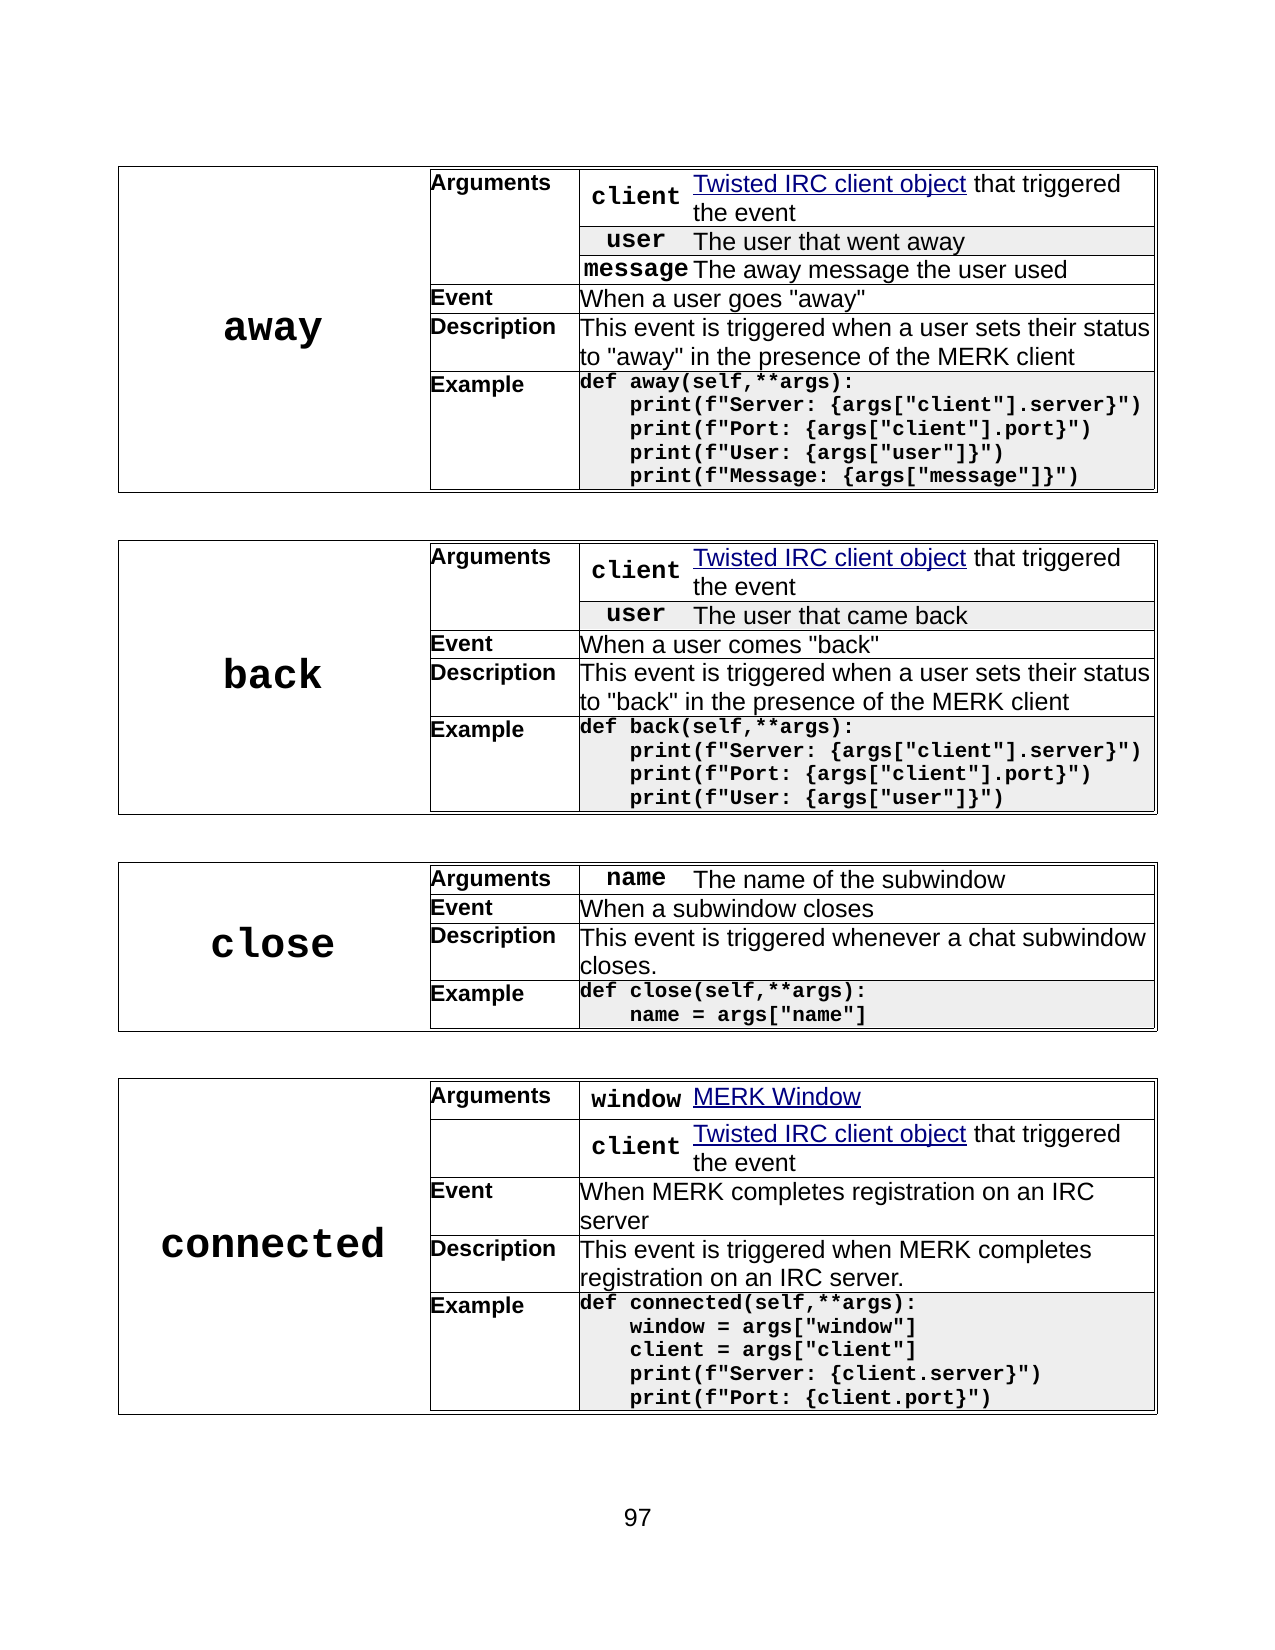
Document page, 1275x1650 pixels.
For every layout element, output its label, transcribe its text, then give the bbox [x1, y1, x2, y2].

table_header Twisted IRC client object that triggered the event [693, 544, 1154, 601]
table_cell Description [431, 1236, 579, 1292]
table_cell When a subwindow closes [580, 895, 1154, 922]
table_header Arguments [431, 544, 579, 629]
table_header [427, 167, 1157, 492]
table_header client [580, 544, 693, 601]
table_cell This event is triggered when a user sets their status to "away" in the presence of the MERK client [580, 314, 1154, 371]
table_header [427, 863, 1157, 1031]
table_cell This event is triggered whenever a chat subwindow closes. [580, 924, 1154, 980]
table_cell Event [431, 895, 579, 922]
table_cell Event [431, 1178, 579, 1234]
table_cell When a user goes "away" [580, 285, 1154, 313]
table_cell def close(self,**args): name = args["name"] [580, 981, 1154, 1027]
table_cell user [580, 602, 693, 629]
table_header MERK Window [693, 1082, 1154, 1119]
table_header connected [119, 1079, 427, 1414]
table_cell Description [431, 659, 579, 716]
table_header name [580, 866, 693, 893]
table_cell def connected(self,**args): window = args["window"] client = args["client"] print(f"Server: {client.server}") print(f"Port: {client.port}") [580, 1293, 1154, 1410]
table_cell This event is triggered when a user sets their status to "back" in the presence of the MERK client [580, 659, 1154, 716]
table_header Arguments [431, 1082, 579, 1119]
table_cell Description [431, 314, 579, 371]
table_cell When a user comes "back" [580, 631, 1154, 658]
table_header away [119, 167, 427, 492]
table_cell The away message the user used [693, 256, 1154, 284]
table_cell Event [431, 631, 579, 658]
table_header [427, 1079, 1157, 1414]
table_cell Example [431, 981, 579, 1027]
table_header The name of the subwindow [693, 866, 1154, 893]
table_header Arguments [431, 866, 579, 893]
table_cell def away(self,**args): print(f"Server: {args["client"].server}") print(f"Port: {args["client"].port}") print(f"User: {args["user"]}") print(f"Message: {args["message"]}") [580, 372, 1154, 489]
table_header Twisted IRC client object that triggered the event [693, 170, 1154, 226]
table_cell Example [431, 372, 579, 489]
table_header close [119, 863, 427, 1031]
table_cell This event is triggered when MERK completes registration on an IRC server. [580, 1236, 1154, 1292]
table_cell message [580, 256, 693, 284]
table_header [427, 541, 1157, 814]
table_header Arguments [431, 170, 579, 284]
table_cell user [580, 227, 693, 255]
table_cell def back(self,**args): print(f"Server: {args["client"].server}") print(f"Port: {args["client"].port}") print(f"User: {args["user"]}") [580, 717, 1154, 811]
table_cell The user that came back [693, 602, 1154, 629]
table_cell Twisted IRC client object that triggered the event [693, 1120, 1154, 1177]
table_cell The user that went away [693, 227, 1154, 255]
table_cell Event [431, 285, 579, 313]
table_header window [580, 1082, 693, 1119]
table_cell Example [431, 717, 579, 811]
table_cell Example [431, 1293, 579, 1410]
table_cell client [580, 1120, 693, 1177]
table_cell When MERK completes registration on an IRC server [580, 1178, 1154, 1234]
table_cell Description [431, 924, 579, 980]
table_header client [580, 170, 693, 226]
table_cell [431, 1120, 579, 1177]
table_header back [119, 541, 427, 814]
